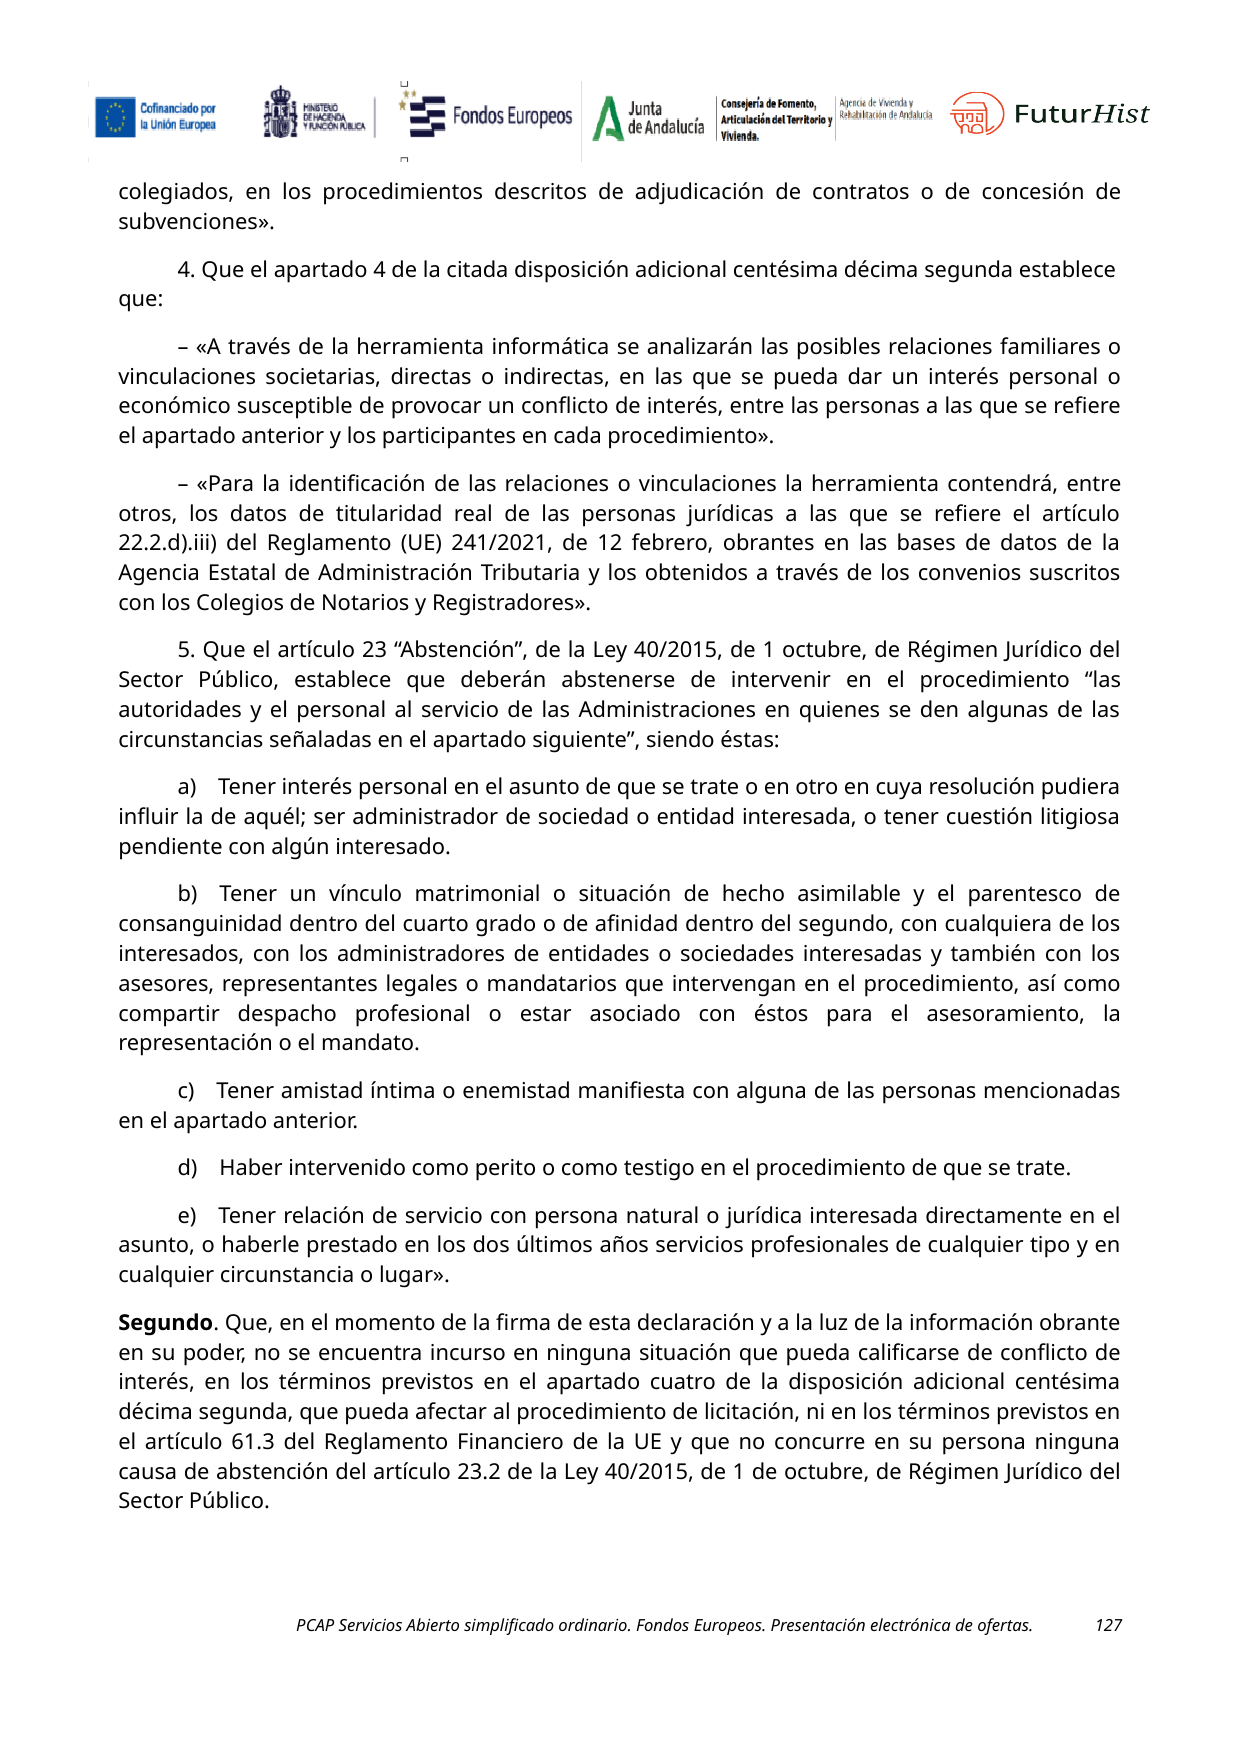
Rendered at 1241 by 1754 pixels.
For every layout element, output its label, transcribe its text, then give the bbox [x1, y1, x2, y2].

text d) Haber intervenido como perito o como testigo en el procedimiento de que se trate. [118, 1152, 1122, 1182]
text b) Tener un vínculo matrimonial o situación de hecho asimilable y el parentesco de consanguinidad dentro del cuarto grado o de afinidad dentro del segundo, con cualquiera de los interesados, con los administradores de entidades o sociedades interesadas y también con los asesores, representantes legales o mandatarios que intervengan en el procedimiento, así como compartir despacho profesional o estar asociado con éstos para el asesoramiento, la representación o el mandato. [118, 878, 1122, 1057]
text a) Tener interés personal en el asunto de que se trate o en otro en cuya resolución pudiera influir la de aquél; ser administrador de sociedad o entidad interesada, o tener cuestión litigiosa pendiente con algún interesado. [118, 771, 1122, 861]
text colegiados, en los procedimientos descritos de adjudicación de contratos o de concesión de subvenciones». [118, 176, 1122, 236]
text – «A través de la herramienta informática se analizarán las posibles relaciones familiares o vinculaciones societarias, directas o indirectas, en las que se pueda dar un interés personal o económico susceptible de provocar un conflicto de interés, entre las personas a las que se refiere el apartado anterior y los participantes en cada procedimiento». [118, 331, 1122, 450]
text Segundo. Que, en el momento de la firma de esta declaración y a la luz de la información obrante en su poder, no se encuentra incurso en ninguna situación que pueda calificarse de conflicto de interés, en los términos previstos en el apartado cuatro de la disposición adicional centésima décima segunda, que pueda afectar al procedimiento de licitación, ni en los términos previstos en el artículo 61.3 del Reglamento Financiero de la UE y que no concurre en su persona ninguna causa de abstención del artículo 23.2 de la Ley 40/2015, de 1 de octubre, de Régimen Jurídico del Sector Público. [118, 1307, 1122, 1515]
picture [88, 79, 943, 162]
text e) Tener relación de servicio con persona natural o jurídica interesada directamente en el asunto, o haberle prestado en los dos últimos años servicios profesionales de cualquier tipo y en cualquier circunstancia o lugar». [118, 1200, 1122, 1289]
picture [949, 92, 1150, 135]
text – «Para la identificación de las relaciones o vinculaciones la herramienta contendrá, entre otros, los datos de titularidad real de las personas jurídicas a las que se refiere el artículo 22.2.d).iii) del Reglamento (UE) 241/2021, de 12 febrero, obrantes en las bases de datos de la Agencia Estatal de Administración Tributaria y los obtenidos a través de los convenios suscritos con los Colegios de Notarios y Registradores». [118, 468, 1122, 617]
text c) Tener amistad íntima o enemistad manifiesta con alguna de las personas mencionadas en el apartado anterior. [118, 1075, 1122, 1134]
text 4. Que el apartado 4 de la citada disposición adicional centésima décima segunda establece que: [118, 254, 1122, 313]
text 5. Que el artículo 23 “Abstención”, de la Ley 40/2015, de 1 octubre, de Régimen Jurídico del Sector Público, establece que deberán abstenerse de intervenir en el procedimiento “las autoridades y el personal al servicio de las Administraciones en quienes se den algunas de las circunstancias señaladas en el apartado siguiente”, siendo éstas: [118, 634, 1122, 754]
